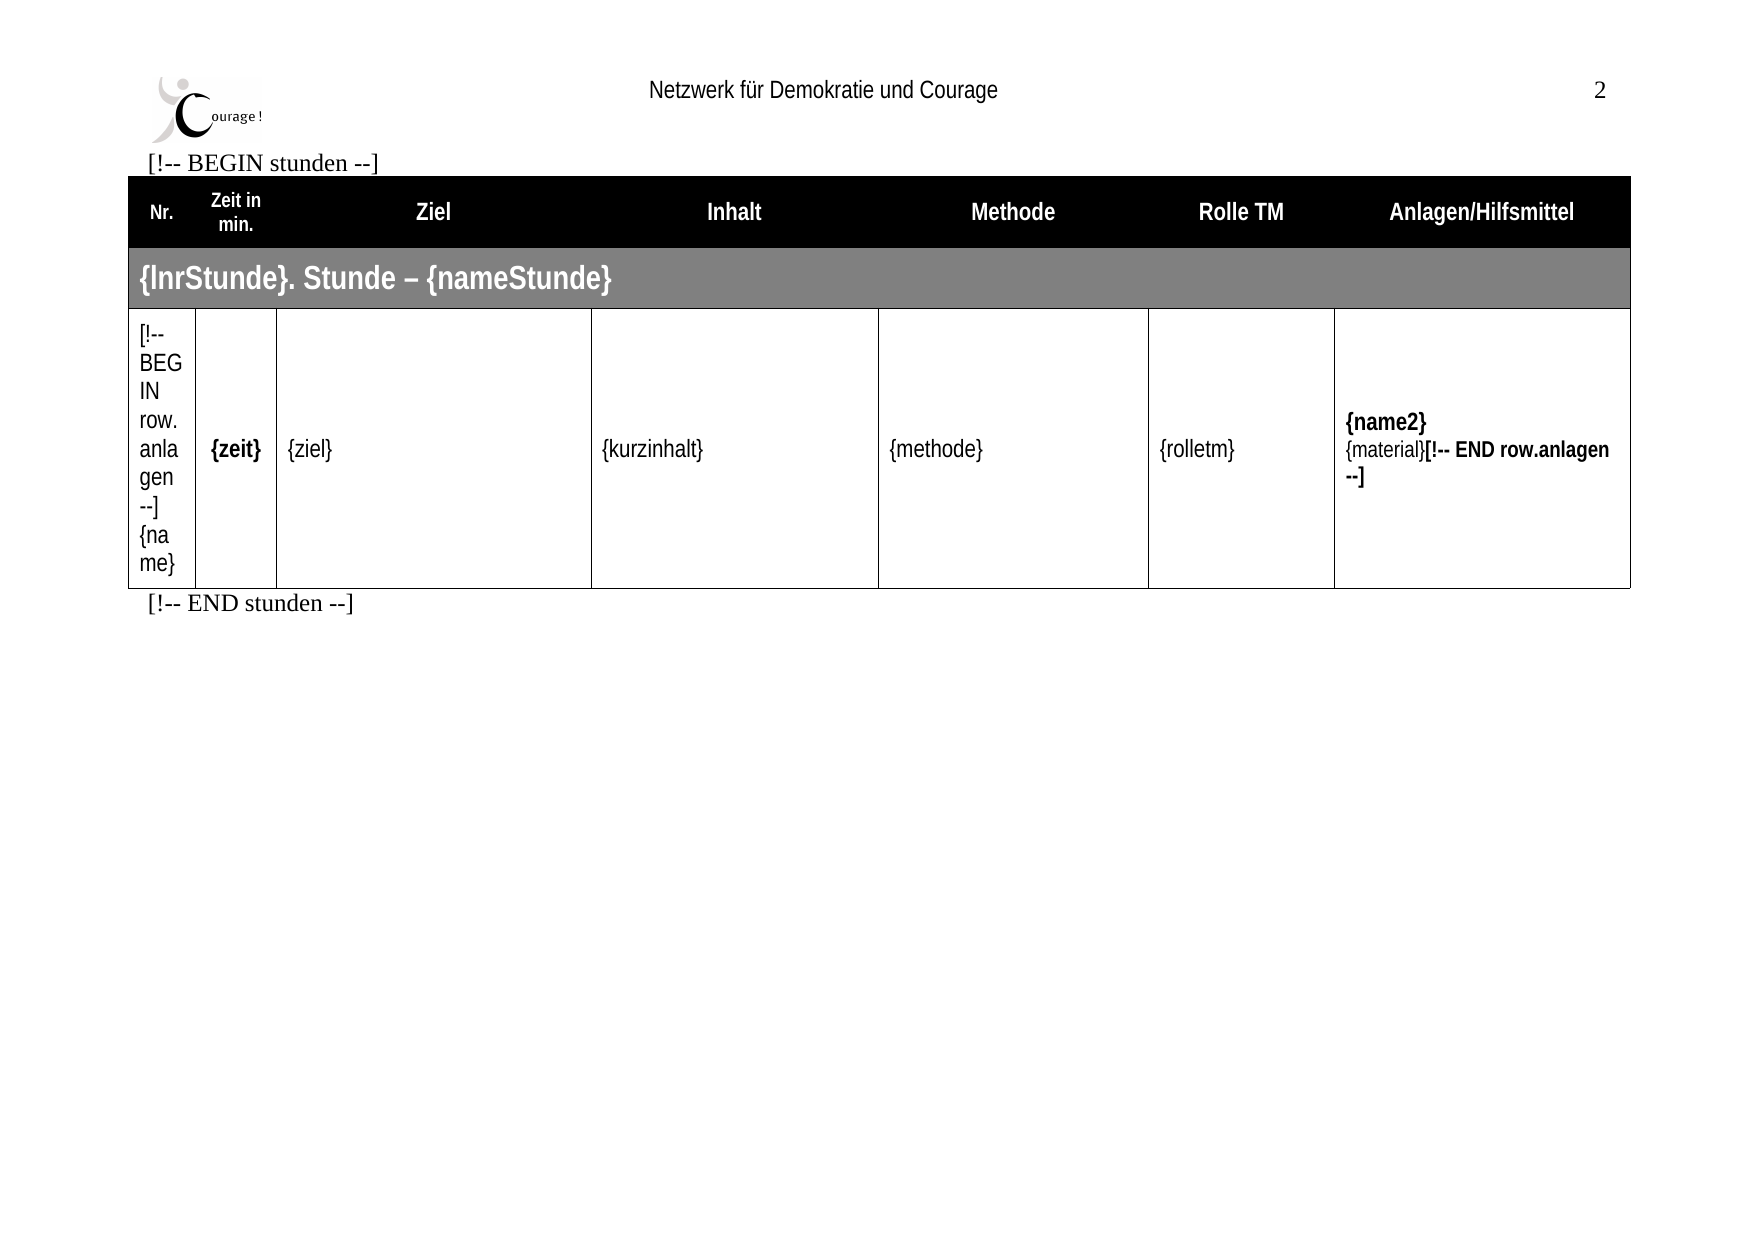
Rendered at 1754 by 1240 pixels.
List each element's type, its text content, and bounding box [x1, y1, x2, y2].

table_cell {kurzinhalt} [592, 309, 878, 588]
picture [152, 77, 262, 143]
table_header Nr. [129, 177, 195, 247]
table_cell [!-- BEGIN row.anlagen --]{name} [129, 309, 195, 588]
table_header Inhalt [592, 177, 878, 247]
table_cell {rolletm} [1149, 309, 1334, 588]
table_cell {name2} {material}[!-- END row.anlagen --] [1335, 309, 1630, 588]
table_header Rolle TM [1149, 177, 1334, 247]
table_cell {ziel} [277, 309, 591, 588]
table_cell {lnrStunde}. Stunde – {nameStunde} [129, 248, 1630, 308]
table_cell {methode} [879, 309, 1148, 588]
table_header Anlagen/Hilfsmittel [1335, 177, 1630, 247]
table_header Ziel [277, 177, 591, 247]
text [!-- BEGIN stunden --] [148, 148, 1606, 176]
text [!-- END stunden --] [148, 589, 1606, 617]
table_header Zeit in min. [196, 177, 276, 247]
table_cell {zeit} [196, 309, 276, 588]
table_header Methode [879, 177, 1148, 247]
